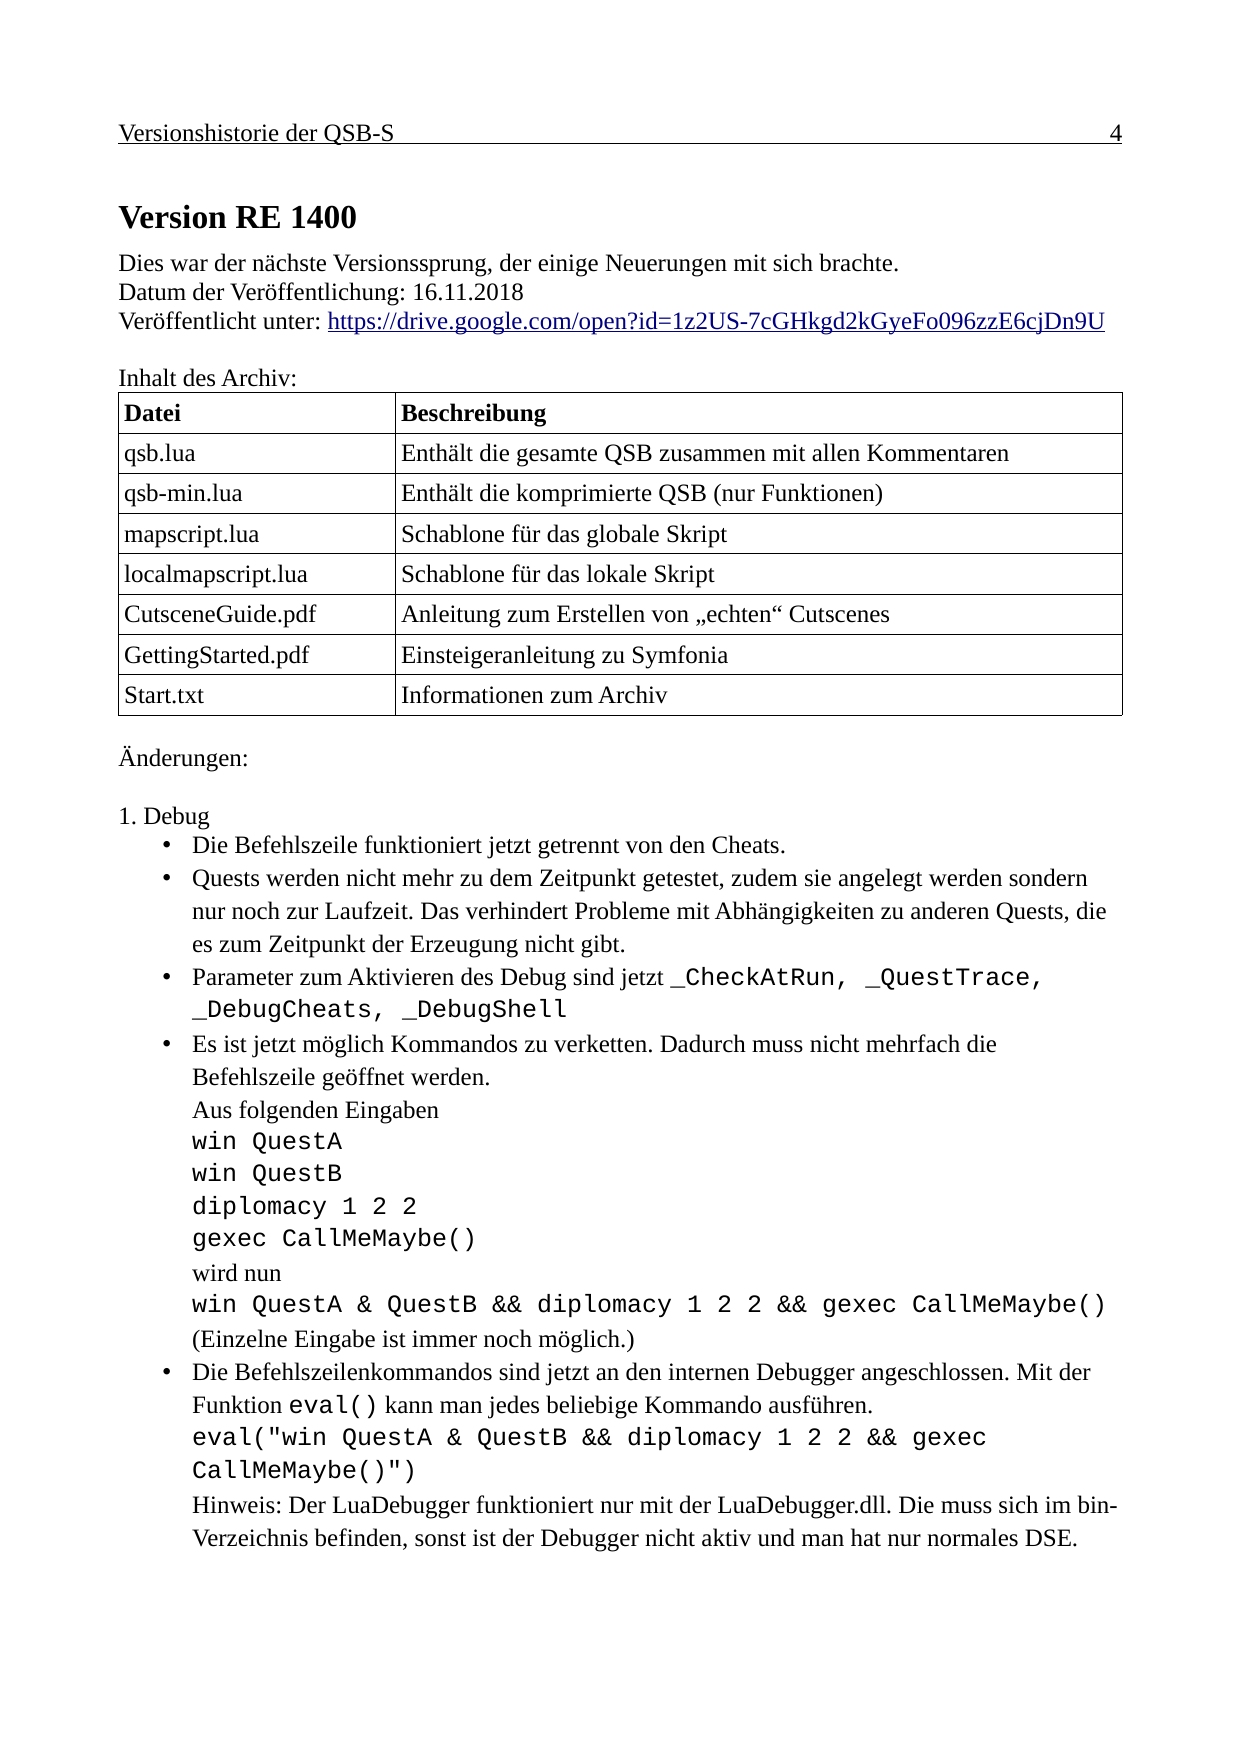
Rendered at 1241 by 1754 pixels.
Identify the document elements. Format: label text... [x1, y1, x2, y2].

table_header Beschreibung [396, 393, 1122, 432]
list wird nun win QuestA & QuestB && diplomacy 1 2 2 && gexec CallMeMaybe() [162, 1258, 1122, 1319]
list Die Befehlszeilenkommandos sind jetzt an den internen Debugger angeschlossen. Mit der Funktion eval() kann man jedes beliebige Kommando ausführen. eval("win QuestA & QuestB && diplomacy 1 2 2 && gexec CallMeMaybe()") [162, 1357, 1122, 1486]
table_header Datei [119, 393, 395, 432]
table_cell Schablone für das lokale Skript [396, 554, 1122, 594]
table_cell CutsceneGuide.pdf [119, 595, 395, 634]
text 1. Debug [118, 801, 1122, 830]
table_cell qsb-min.lua [119, 474, 395, 513]
list (Einzelne Eingabe ist immer noch möglich.) [162, 1324, 1122, 1352]
text Änderungen: [118, 743, 1122, 772]
table_cell Start.txt [119, 675, 395, 714]
table_cell Schablone für das globale Skript [396, 514, 1122, 553]
list Hinweis: Der LuaDebugger funktioniert nur mit der LuaDebugger.dll. Die muss sich im bin-Verzeichnis befinden, sonst ist der Debugger nicht aktiv und man hat nur normales DSE. [162, 1490, 1122, 1551]
text Dies war der nächste Versionssprung, der einige Neuerungen mit sich brachte. [118, 248, 1122, 277]
table_cell Enthält die gesamte QSB zusammen mit allen Kommentaren [396, 434, 1122, 473]
list Quests werden nicht mehr zu dem Zeitpunkt getestet, zudem sie angelegt werden sondern nur noch zur Laufzeit. Das verhindert Probleme mit Abhängigkeiten zu anderen Quests, die es zum Zeitpunkt der Erzeugung nicht gibt. [162, 863, 1122, 957]
list Parameter zum Aktivieren des Debug sind jetzt _CheckAtRun, _QuestTrace, _DebugCheats, _DebugShell [162, 962, 1122, 1025]
table_cell localmapscript.lua [119, 554, 395, 594]
text Datum der Veröffentlichung: 16.11.2018 [118, 277, 1122, 306]
table_cell GettingStarted.pdf [119, 635, 395, 674]
table_cell qsb.lua [119, 434, 395, 473]
text Inhalt des Archiv: [118, 363, 1122, 392]
text Veröffentlicht unter: https://drive.google.com/open?id=1z2US-7cGHkgd2kGyeFo096zzE6cjDn9U [118, 306, 1122, 334]
list Die Befehlszeile funktioniert jetzt getrennt von den Cheats. [162, 830, 1122, 858]
table_cell Enthält die komprimierte QSB (nur Funktionen) [396, 474, 1122, 513]
table_cell Einsteigeranleitung zu Symfonia [396, 635, 1122, 674]
table_cell mapscript.lua [119, 514, 395, 553]
table_cell Informationen zum Archiv [396, 675, 1122, 714]
subtitle Version RE 1400 [118, 197, 1122, 236]
list Es ist jetzt möglich Kommandos zu verketten. Dadurch muss nicht mehrfach die Befehlszeile geöffnet werden. Aus folgenden Eingaben win QuestA win QuestB diplomacy 1 2 2 gexec CallMeMaybe() [162, 1029, 1122, 1254]
table_cell Anleitung zum Erstellen von „echten“ Cutscenes [396, 595, 1122, 634]
